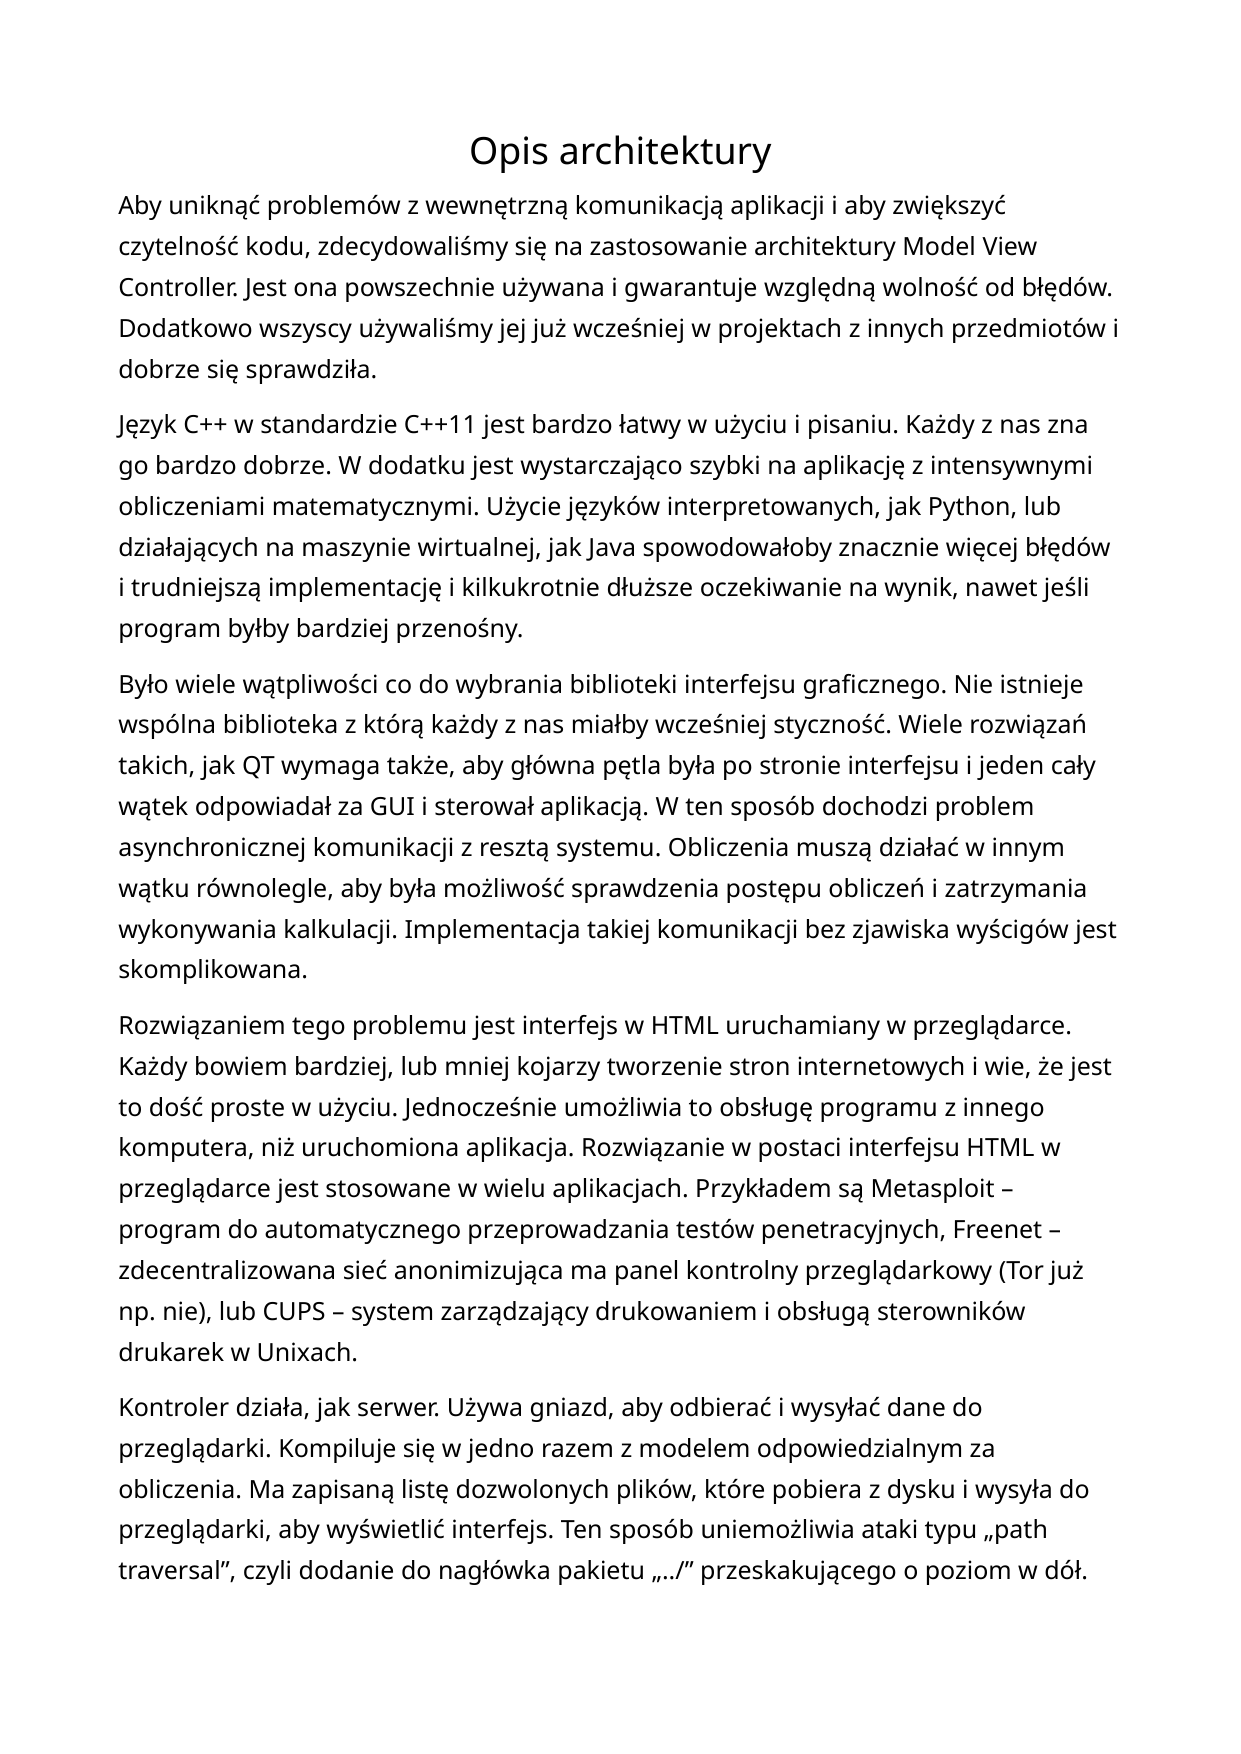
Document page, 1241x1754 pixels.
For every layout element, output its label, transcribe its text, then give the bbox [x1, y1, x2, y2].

text Język C++ w standardzie C++11 jest bardzo łatwy w użyciu i pisaniu. Każdy z nas zna go bardzo dobrze. W dodatku jest wystarczająco szybki na aplikację z intensywnymi obliczeniami matematycznymi. Użycie języków interpretowanych, jak Python, lub działających na maszynie wirtualnej, jak Java spowodowałoby znacznie więcej błędów i trudniejszą implementację i kilkukrotnie dłuższe oczekiwanie na wynik, nawet jeśli program byłby bardziej przenośny. [118, 407, 1122, 645]
text Kontroler działa, jak serwer. Używa gniazd, aby odbierać i wysyłać dane do przeglądarki. Kompiluje się w jedno razem z modelem odpowiedzialnym za obliczenia. Ma zapisaną listę dozwolonych plików, które pobiera z dysku i wysyła do przeglądarki, aby wyświetlić interfejs. Ten sposób uniemożliwia ataki typu „path traversal”, czyli dodanie do nagłówka pakietu „../” przeskakującego o poziom w dół. [118, 1389, 1122, 1587]
text Było wiele wątpliwości co do wybrania biblioteki interfejsu graficznego. Nie istnieje wspólna biblioteka z którą każdy z nas miałby wcześniej styczność. Wiele rozwiązań takich, jak QT wymaga także, aby główna pętla była po stronie interfejsu i jeden cały wątek odpowiadał za GUI i sterował aplikacją. W ten sposób dochodzi problem asynchronicznej komunikacji z resztą systemu. Obliczenia muszą działać w innym wątku równolegle, aby była możliwość sprawdzenia postępu obliczeń i zatrzymania wykonywania kalkulacji. Implementacja takiej komunikacji bez zjawiska wyścigów jest skomplikowana. [118, 666, 1122, 986]
text Aby uniknąć problemów z wewnętrzną komunikacją aplikacji i aby zwiększyć czytelność kodu, zdecydowaliśmy się na zastosowanie architektury Model View Controller. Jest ona powszechnie używana i gwarantuje względną wolność od błędów. Dodatkowo wszyscy używaliśmy jej już wcześniej w projektach z innych przedmiotów i dobrze się sprawdziła. [118, 188, 1122, 385]
subtitle Opis architektury [118, 124, 1122, 175]
text Rozwiązaniem tego problemu jest interfejs w HTML uruchamiany w przeglądarce. Każdy bowiem bardziej, lub mniej kojarzy tworzenie stron internetowych i wie, że jest to dość proste w użyciu. Jednocześnie umożliwia to obsługę programu z innego komputera, niż uruchomiona aplikacja. Rozwiązanie w postaci interfejsu HTML w przeglądarce jest stosowane w wielu aplikacjach. Przykładem są Metasploit – program do automatycznego przeprowadzania testów penetracyjnych, Freenet – zdecentralizowana sieć anonimizująca ma panel kontrolny przeglądarkowy (Tor już np. nie), lub CUPS – system zarządzający drukowaniem i obsługą sterowników drukarek w Unixach. [118, 1007, 1122, 1368]
